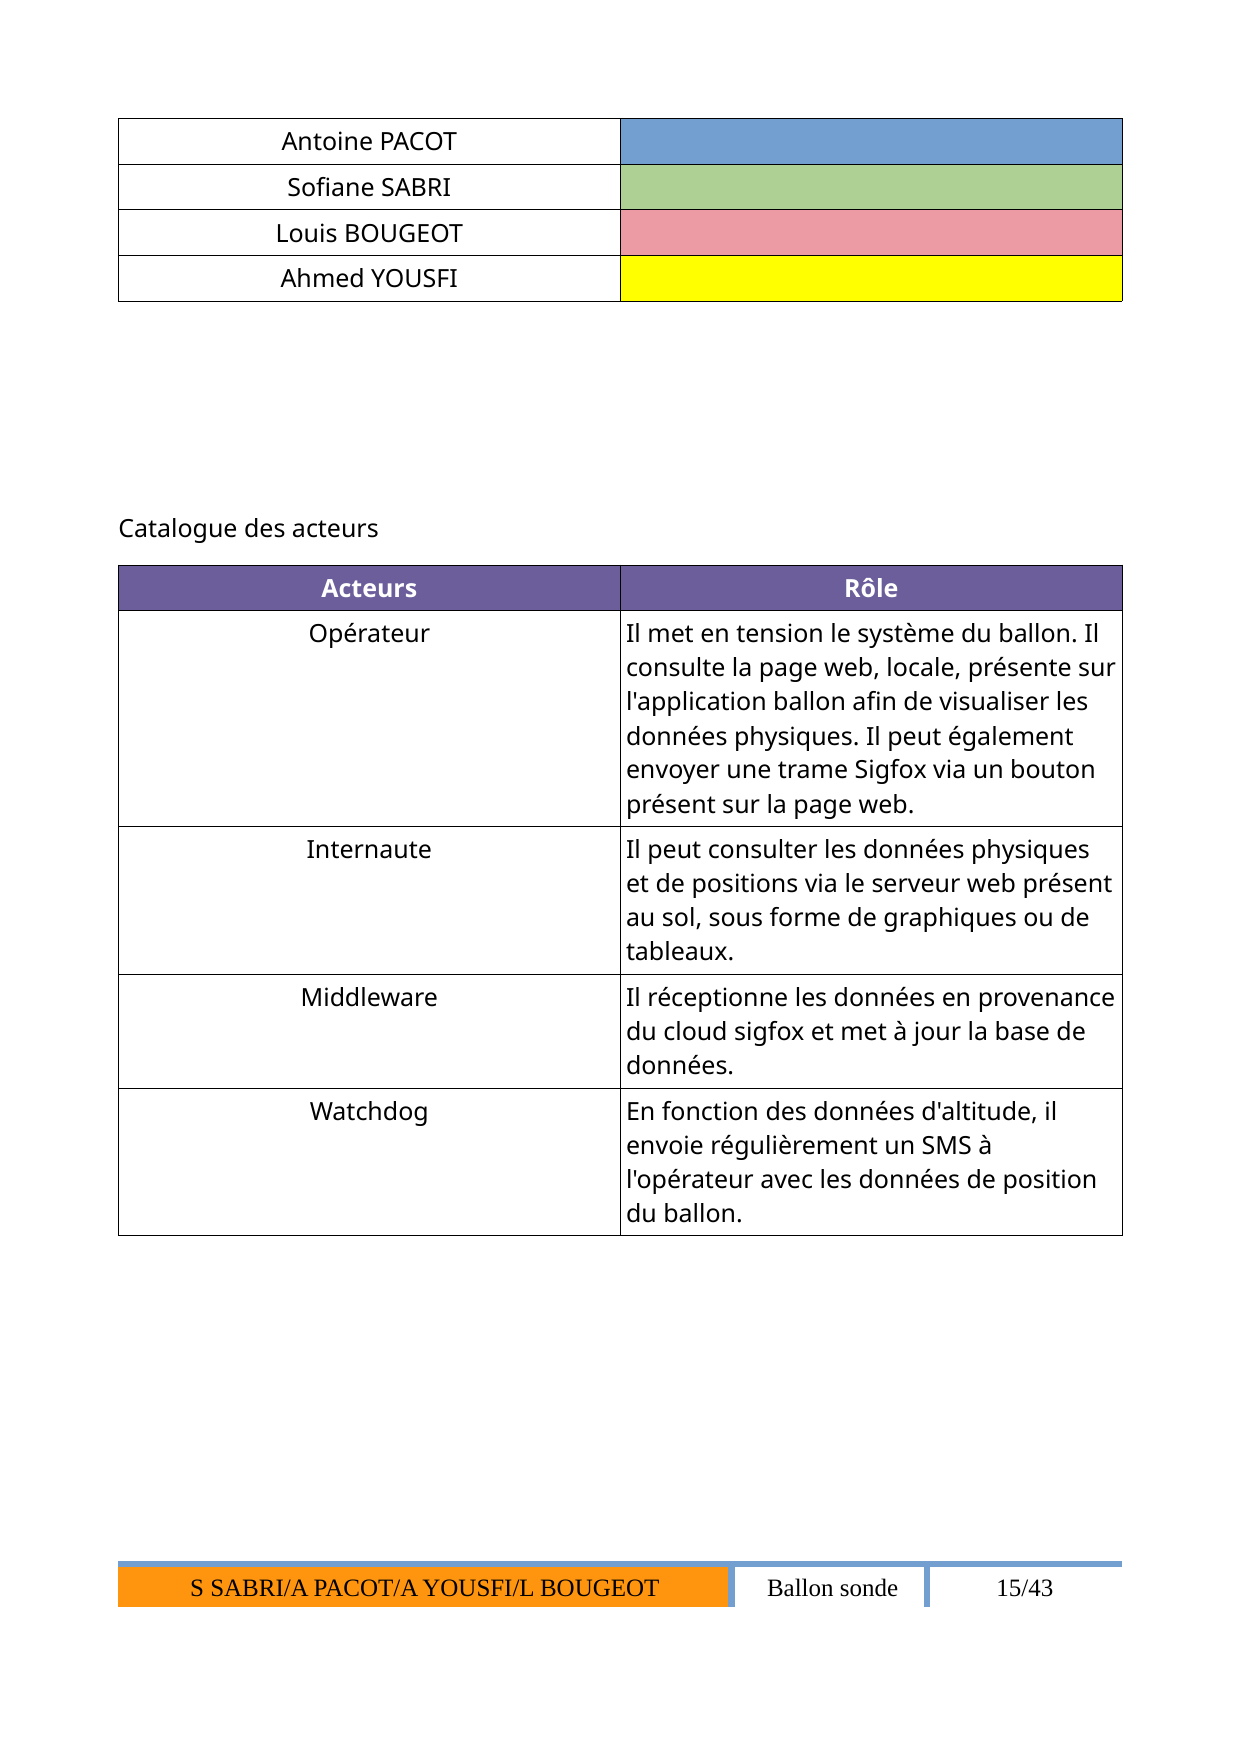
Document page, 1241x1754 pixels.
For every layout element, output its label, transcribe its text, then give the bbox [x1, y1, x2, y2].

text Catalogue des acteurs [118, 511, 1122, 545]
table_cell [621, 119, 1122, 164]
table_cell Il met en tension le système du ballon. Il consulte la page web, locale, présente sur l'application ballon afin de visualiser les données physiques. Il peut également envoyer une trame Sigfox via un bouton présent sur la page web. [621, 611, 1122, 826]
table_cell [621, 210, 1122, 255]
table_cell En fonction des données d'altitude, il envoie régulièrement un SMS à l'opérateur avec les données de position du ballon. [621, 1089, 1122, 1235]
table_cell Opérateur [119, 611, 620, 826]
table_cell Middleware [119, 975, 620, 1088]
table_cell Sofiane SABRI [119, 165, 620, 209]
table_cell Ahmed YOUSFI [119, 256, 620, 301]
table_cell Internaute [119, 827, 620, 974]
table_cell Watchdog [119, 1089, 620, 1235]
table_cell Il peut consulter les données physiques et de positions via le serveur web présent au sol, sous forme de graphiques ou de tableaux. [621, 827, 1122, 974]
table_header Rôle [621, 566, 1122, 610]
table_cell [621, 256, 1122, 301]
table_cell Antoine PACOT [119, 119, 620, 164]
table_cell Il réceptionne les données en provenance du cloud sigfox et met à jour la base de données. [621, 975, 1122, 1088]
table_cell Louis BOUGEOT [119, 210, 620, 255]
table_cell [621, 165, 1122, 209]
table_header Acteurs [119, 566, 620, 610]
